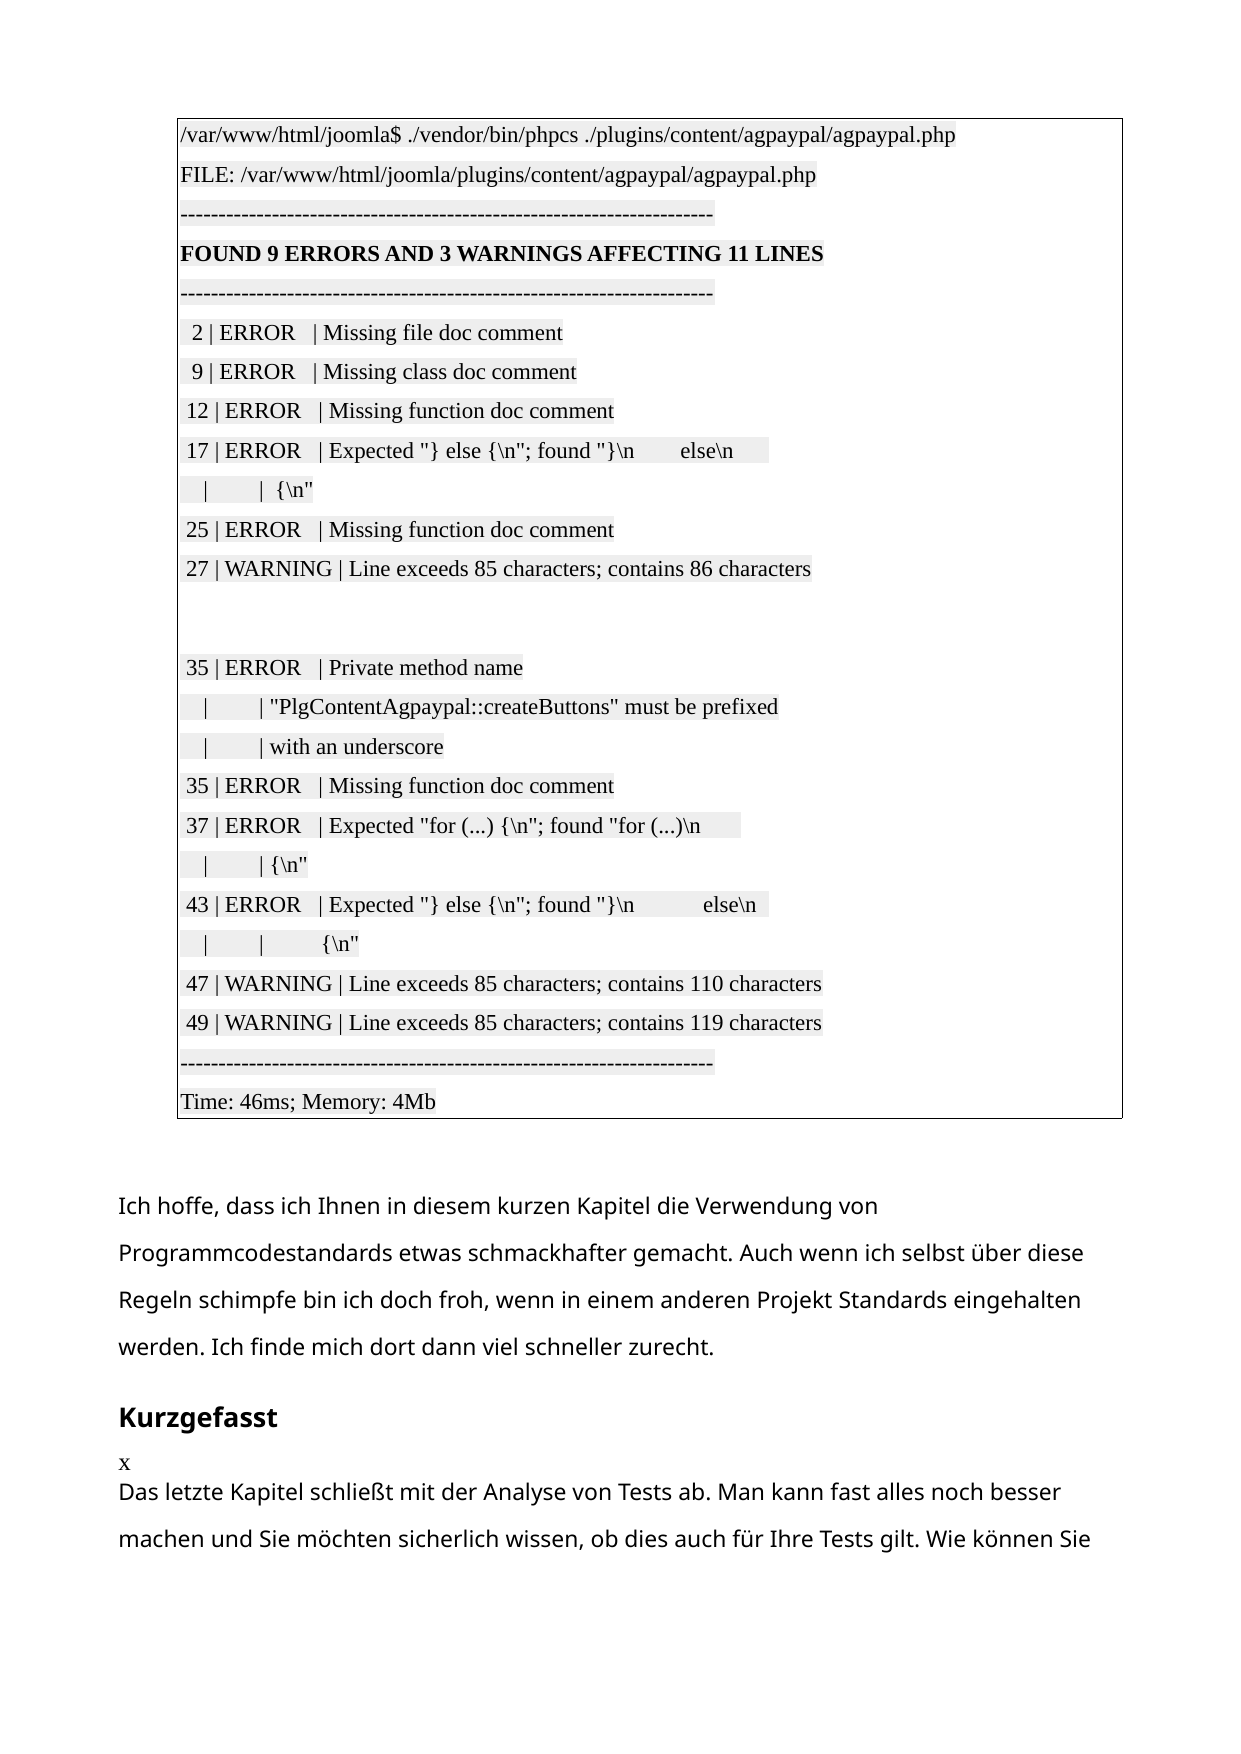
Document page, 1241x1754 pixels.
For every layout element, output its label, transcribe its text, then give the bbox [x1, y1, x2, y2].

subtitle Kurzgefasst [118, 1398, 1122, 1435]
text Ich hoffe, dass ich Ihnen in diesem kurzen Kapitel die Verwendung von Programmcodestandards etwas schmackhafter gemacht. Auch wenn ich selbst über diese Regeln schimpfe bin ich doch froh, wenn in einem anderen Projekt Standards eingehalten werden. Ich finde mich dort dann viel schneller zurecht. [118, 1190, 1122, 1362]
text Das letzte Kapitel schließt mit der Analyse von Tests ab. Man kann fast alles noch besser machen und Sie möchten sicherlich wissen, ob dies auch für Ihre Tests gilt. Wie können Sie [118, 1476, 1122, 1554]
text x [118, 1447, 1122, 1476]
text /var/www/html/joomla$ ./vendor/bin/phpcs ./plugins/content/agpaypal/agpaypal.php FILE: /var/www/html/joomla/plugins/content/agpaypal/agpaypal.php ---------------------------------------------------------------------- FOUND 9 ERRORS AND 3 WARNINGS AFFECTING 11 LINES ---------------------------------------------------------------------- 2 | ERROR | Missing file doc comment 9 | ERROR | Missing class doc comment 12 | ERROR | Missing function doc comment 17 | ERROR | Expected "} else {\n"; found "}\n else\n | | {\n" 25 | ERROR | Missing function doc comment 27 | WARNING | Line exceeds 85 characters; contains 86 characters [178, 119, 1122, 582]
text 35 | ERROR | Private method name | | "PlgContentAgpaypal::createButtons" must be prefixed | | with an underscore 35 | ERROR | Missing function doc comment 37 | ERROR | Expected "for (...) {\n"; found "for (...)\n | | {\n" 43 | ERROR | Expected "} else {\n"; found "}\n else\n | | {\n" 47 | WARNING | Line exceeds 85 characters; contains 110 characters 49 | WARNING | Line exceeds 85 characters; contains 119 characters ---------------------------------------------------------------------- Time: 46ms; Memory: 4Mb [178, 651, 1122, 1118]
